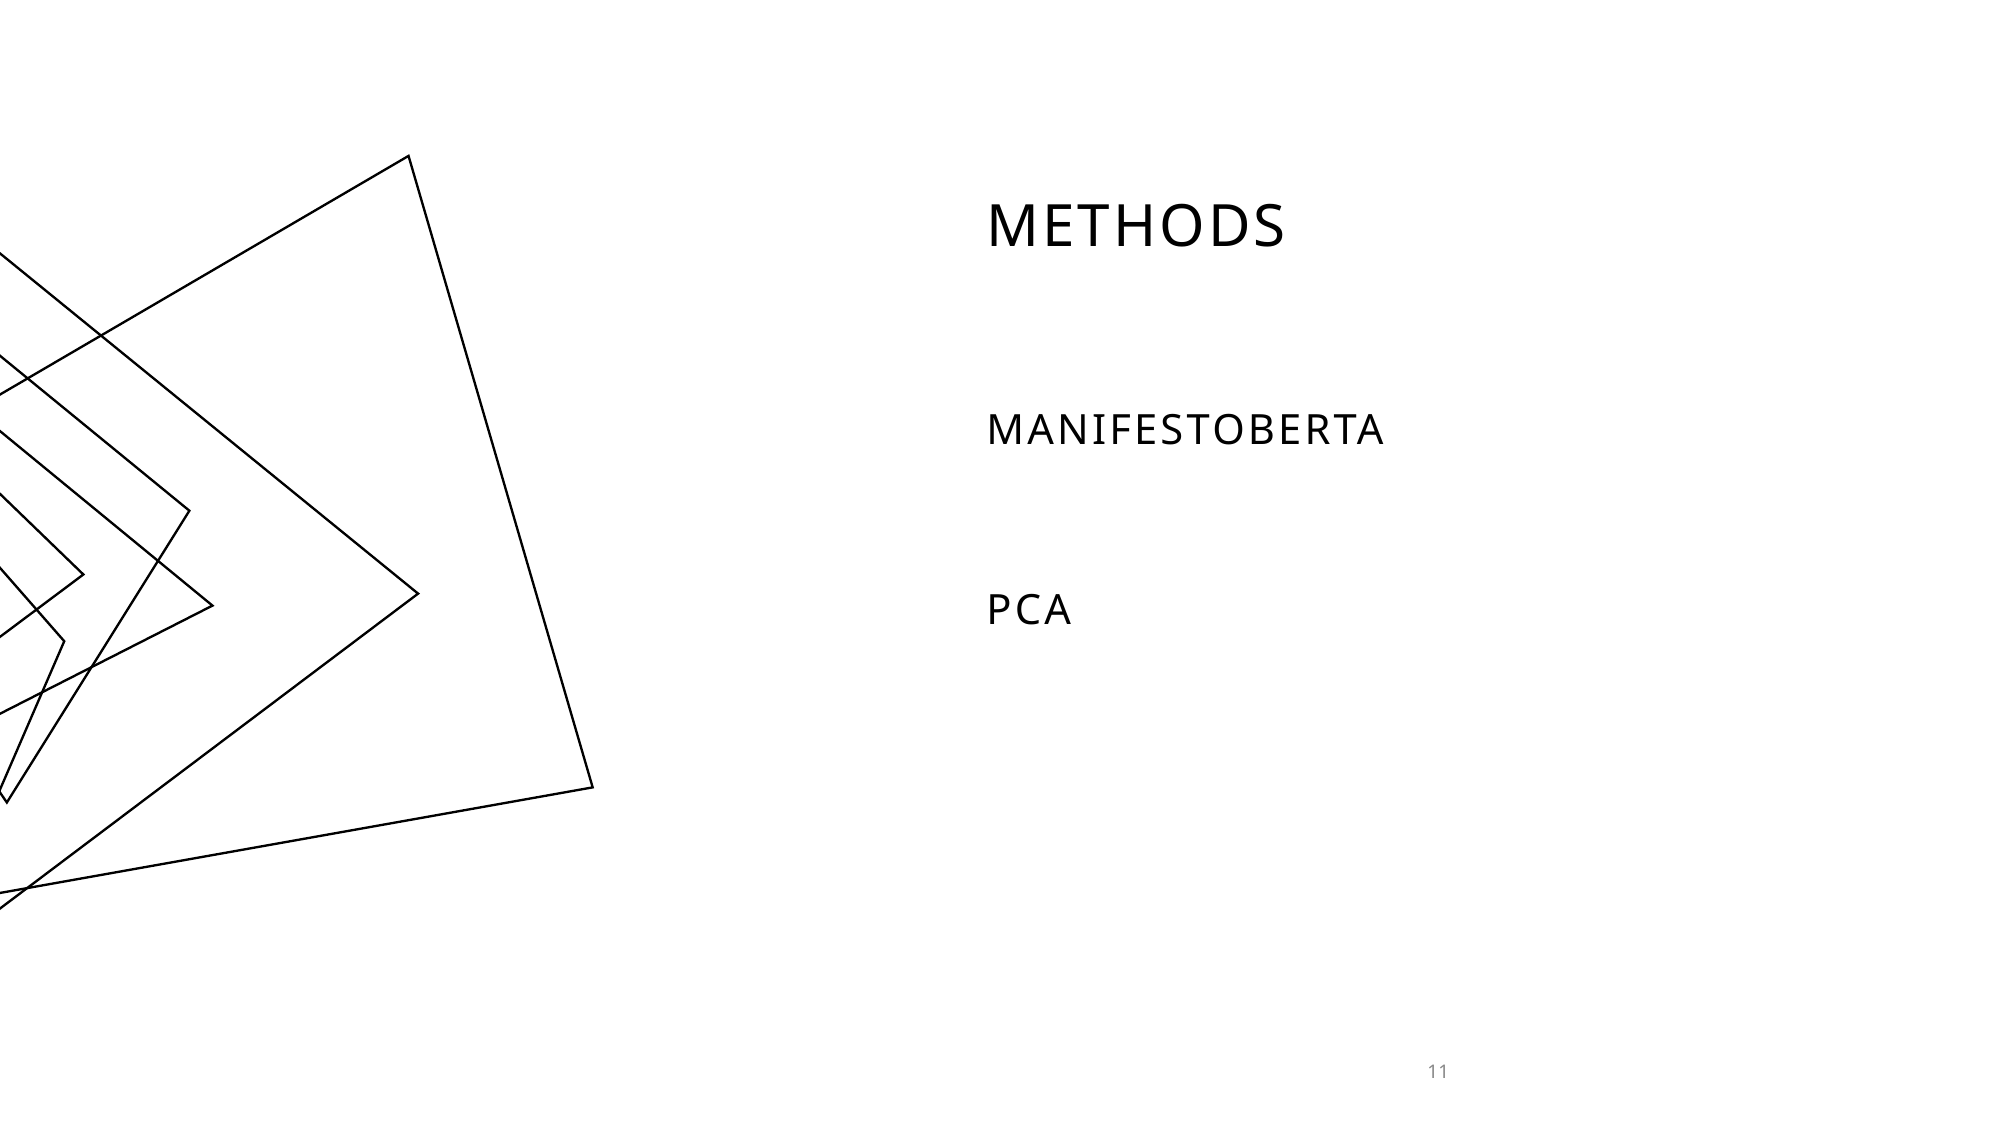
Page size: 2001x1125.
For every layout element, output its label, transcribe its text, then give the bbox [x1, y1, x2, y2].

list Manifestoberta [971, 405, 1863, 465]
title Methods [971, 189, 1863, 328]
list PCA [971, 585, 1863, 646]
text_box [1412, 1042, 1863, 1103]
